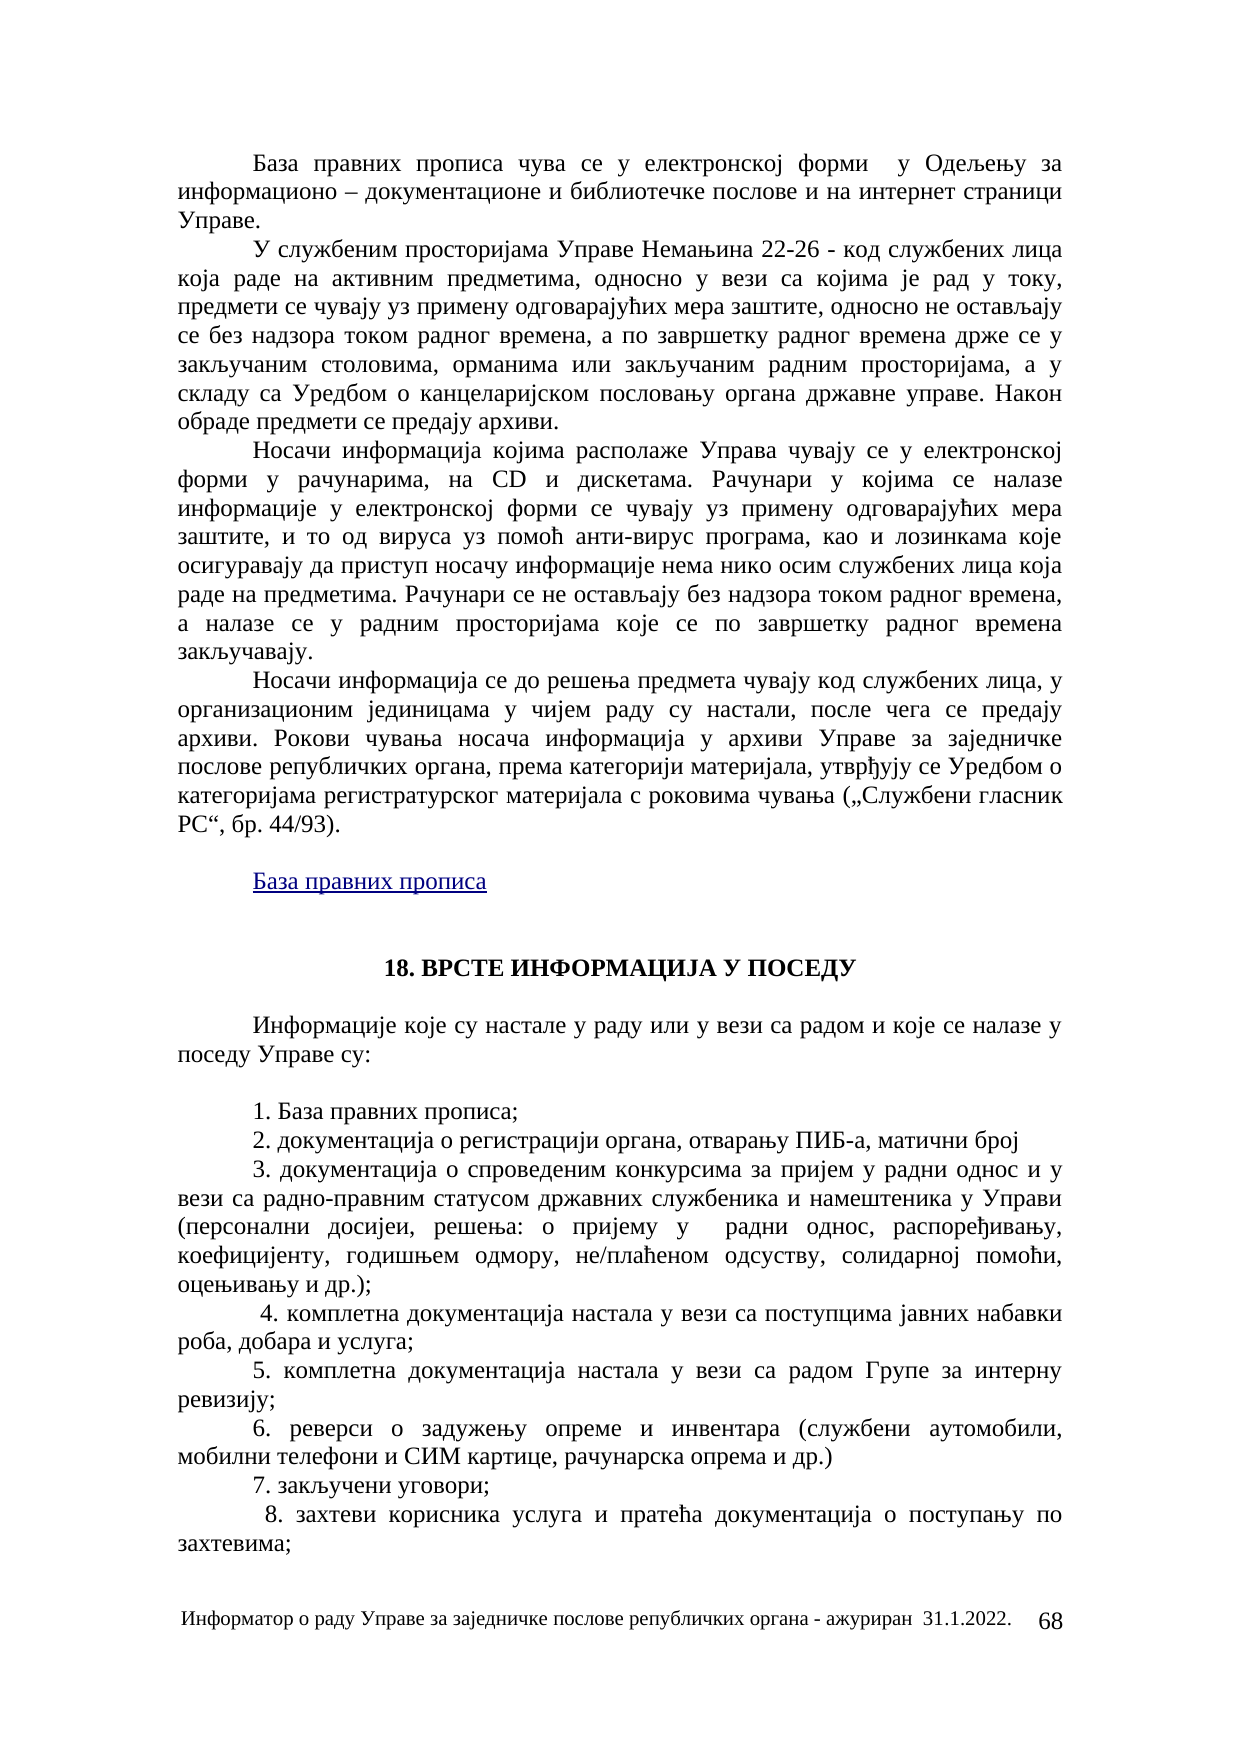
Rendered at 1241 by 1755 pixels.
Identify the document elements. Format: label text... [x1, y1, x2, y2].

text 3. документација о спроведеним конкурсима за пријем у радни однос и у вези са радно-правним статусом државних службеника и намештеника у Управи (персонални досијеи, решења: о пријему у радни однос, распоређивању, коефицијенту, годишњем одмору, не/плаћеном одсуству, солидарној помоћи, оцењивању и др.); [177, 1154, 1063, 1298]
text У службеним просторијама Управе Немањина 22-26 - код службених лица која раде на активним предметима, односно у вези са којима је рад у току, предмети се чувају уз примену одговарајућих мера заштите, односно не остављају се без надзора током радног времена, а по завршетку радног времена држе се у закључаним столовима, орманима или закључаним радним просторијама, а у складу са Уредбом о канцеларијском пословању органа државне управе. Након обраде предмети се предају архиви. [177, 234, 1063, 435]
text 18. ВРСТЕ ИНФОРМАЦИЈА У ПОСЕДУ [177, 953, 1063, 981]
text База правних прописа [177, 866, 1063, 895]
text 7. закључени уговори; [177, 1470, 1063, 1499]
text 4. комплетна документација настала у вези са поступцима јавних набавки роба, добара и услуга; [177, 1298, 1063, 1355]
text Носачи информација се до решења предмета чувају код службених лица, у организационим јединицама у чијем раду су настали, после чега се предају архиви. Рокови чувања носача информација у архиви Управе за заједничке послове републичких органа, према категорији материјала, утврђују се Уредбом о категоријама регистратурског материјала с роковима чувања („Службени гласник РС“, бр. 44/93). [177, 665, 1063, 838]
text 1. База правних прописа; [252, 1096, 1063, 1125]
text Информације које су настале у раду или у вези са радом и које се налазе у поседу Управе су: [177, 1010, 1063, 1068]
text 2. документација о регистрацији органа, отварању ПИБ-а, матични број [252, 1125, 1063, 1154]
text Носачи информација којима располаже Управа чувају се у електронској форми у рачунарима, на CD и дискетама. Рачунари у којима се налазе информације у електронској форми се чувају уз примену одговарајућих мера заштите, и то од вируса уз помоћ анти-вирус програма, као и лозинкама које осигуравају да приступ носачу информације нема нико осим службених лица која раде на предметима. Рачунари се не остављају без надзора током радног времена, а налазе се у радним просторијама које се по завршетку радног времена закључавају. [177, 435, 1063, 665]
text База правних прописа чува се у електронској форми у Одељењу за информационо – документационе и библиотечке послове и на интернет страници Управе. [177, 148, 1063, 234]
text 8. захтеви корисника услуга и пратећа документација о поступању по захтевима; [177, 1499, 1063, 1556]
text 6. реверси о задужењу опреме и инвентара (службени аутомобили, мобилни телефони и СИМ картице, рачунарска опрема и др.) [177, 1413, 1063, 1470]
text 5. комплетна документација настала у вези са радом Групе за интерну ревизију; [177, 1355, 1063, 1413]
